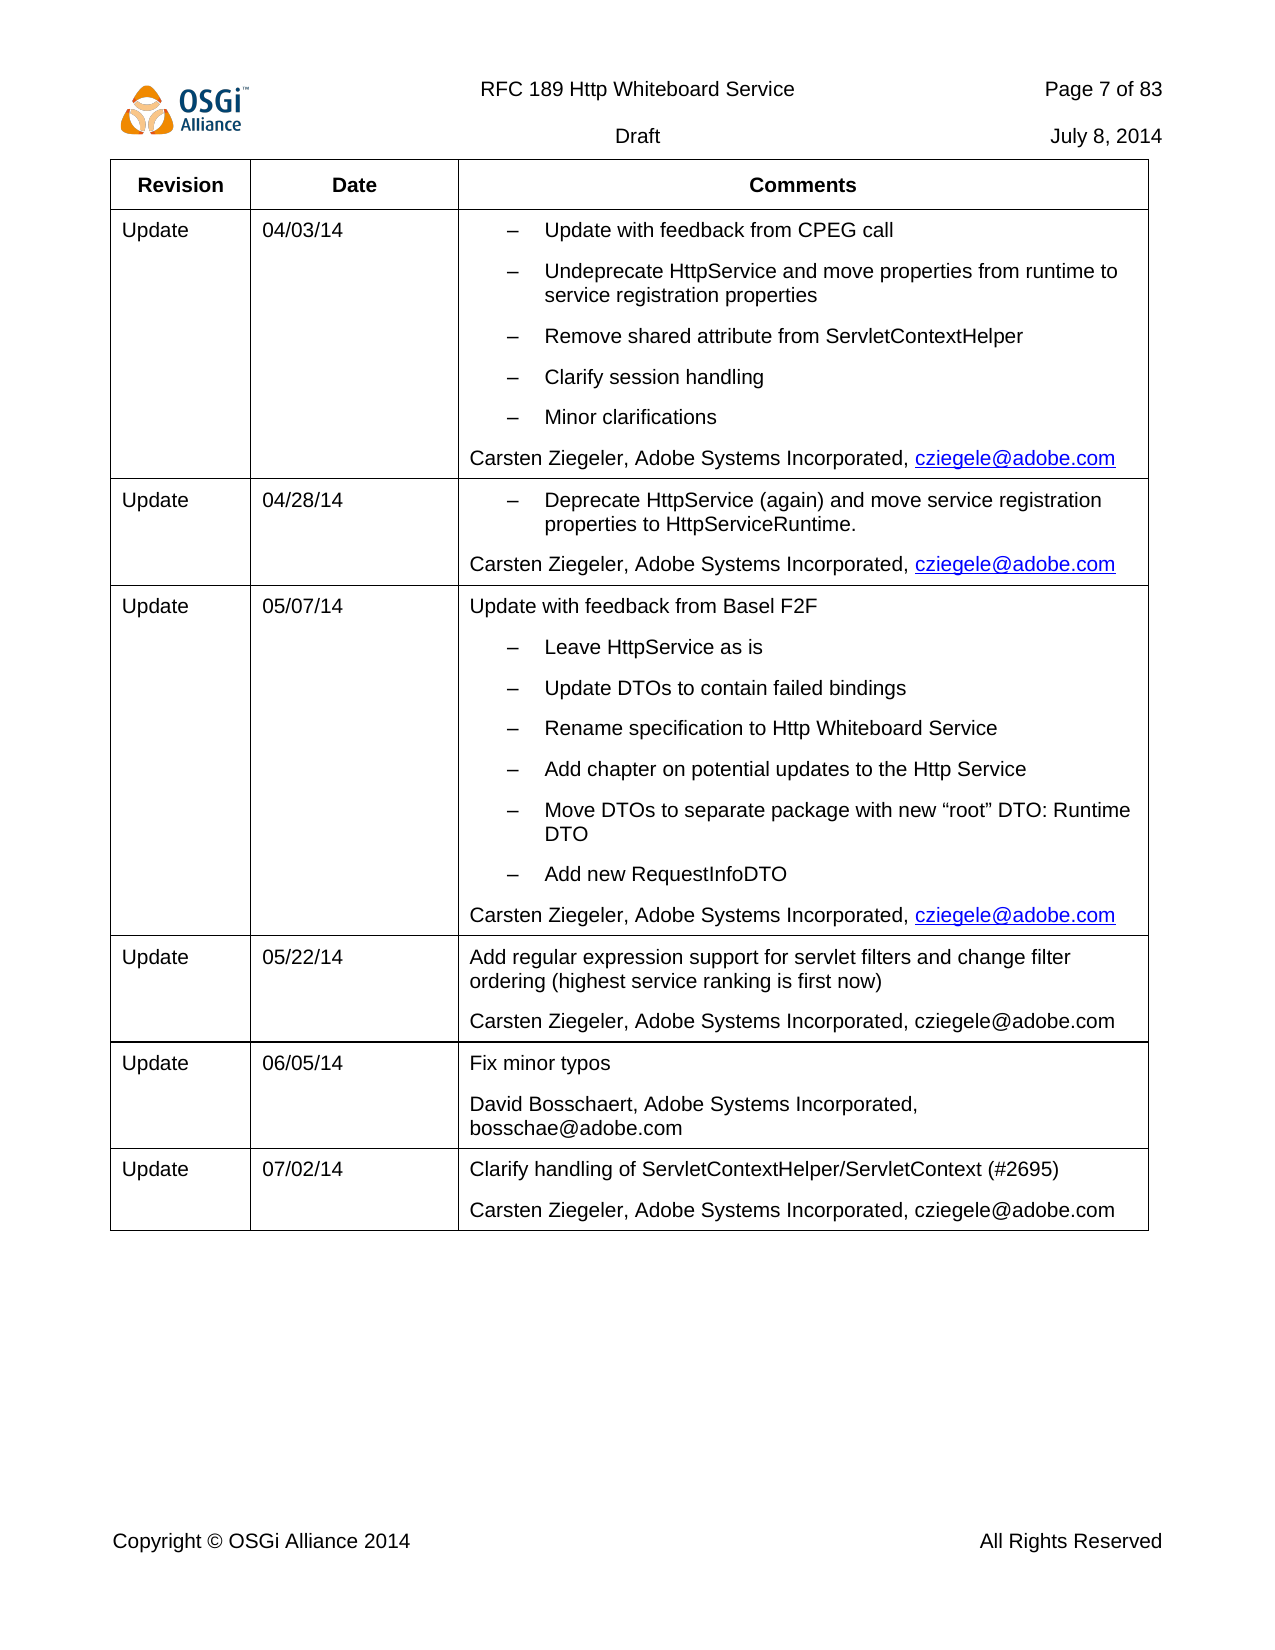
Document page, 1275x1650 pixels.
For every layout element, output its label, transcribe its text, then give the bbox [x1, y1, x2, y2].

table_cell Update [111, 936, 250, 1041]
table_cell Update with feedback from Basel F2F Leave HttpService as is Update DTOs to contain failed bindings Rename specification to Http Whiteboard Service Add chapter on potential updates to the Http Service Move DTOs to separate package with new “root” DTO: Runtime DTO Add new RequestInfoDTO Carsten Ziegeler, Adobe Systems Incorporated, cziegele@adobe.com [459, 586, 1148, 935]
table_cell Update [111, 1043, 250, 1148]
table_cell Update [111, 1149, 250, 1230]
table_cell 28.04.14 [251, 479, 458, 584]
table_header Comments [459, 160, 1148, 209]
table_cell 02.07.14 [251, 1149, 458, 1230]
table_cell 07.05.14 [251, 586, 458, 935]
table_cell Update [111, 210, 250, 478]
table_cell Update with feedback from CPEG call Undeprecate HttpService and move properties from runtime to service registration properties Remove shared attribute from ServletContextHelper Clarify session handling Minor clarifications Carsten Ziegeler, Adobe Systems Incorporated, cziegele@adobe.com [459, 210, 1148, 478]
table_cell Update [111, 479, 250, 584]
table_header Date [251, 160, 458, 209]
table_cell Clarify handling of ServletContextHelper/ServletContext (#2695) Carsten Ziegeler, Adobe Systems Incorporated, cziegele@adobe.com [459, 1149, 1148, 1230]
table_cell Update [111, 586, 250, 935]
table_cell 22.05.14 [251, 936, 458, 1041]
picture [113, 78, 257, 142]
table_cell Deprecate HttpService (again) and move service registration properties to HttpServiceRuntime. Carsten Ziegeler, Adobe Systems Incorporated, cziegele@adobe.com [459, 479, 1148, 584]
table_cell 05.06.14 [251, 1043, 458, 1148]
table_header Revision [111, 160, 250, 209]
table_cell Fix minor typos David Bosschaert, Adobe Systems Incorporated, bosschae@adobe.com [459, 1043, 1148, 1148]
table_cell Add regular expression support for servlet filters and change filter ordering (highest service ranking is first now) Carsten Ziegeler, Adobe Systems Incorporated, cziegele@adobe.com [459, 936, 1148, 1041]
table_cell 03.04.14 [251, 210, 458, 478]
